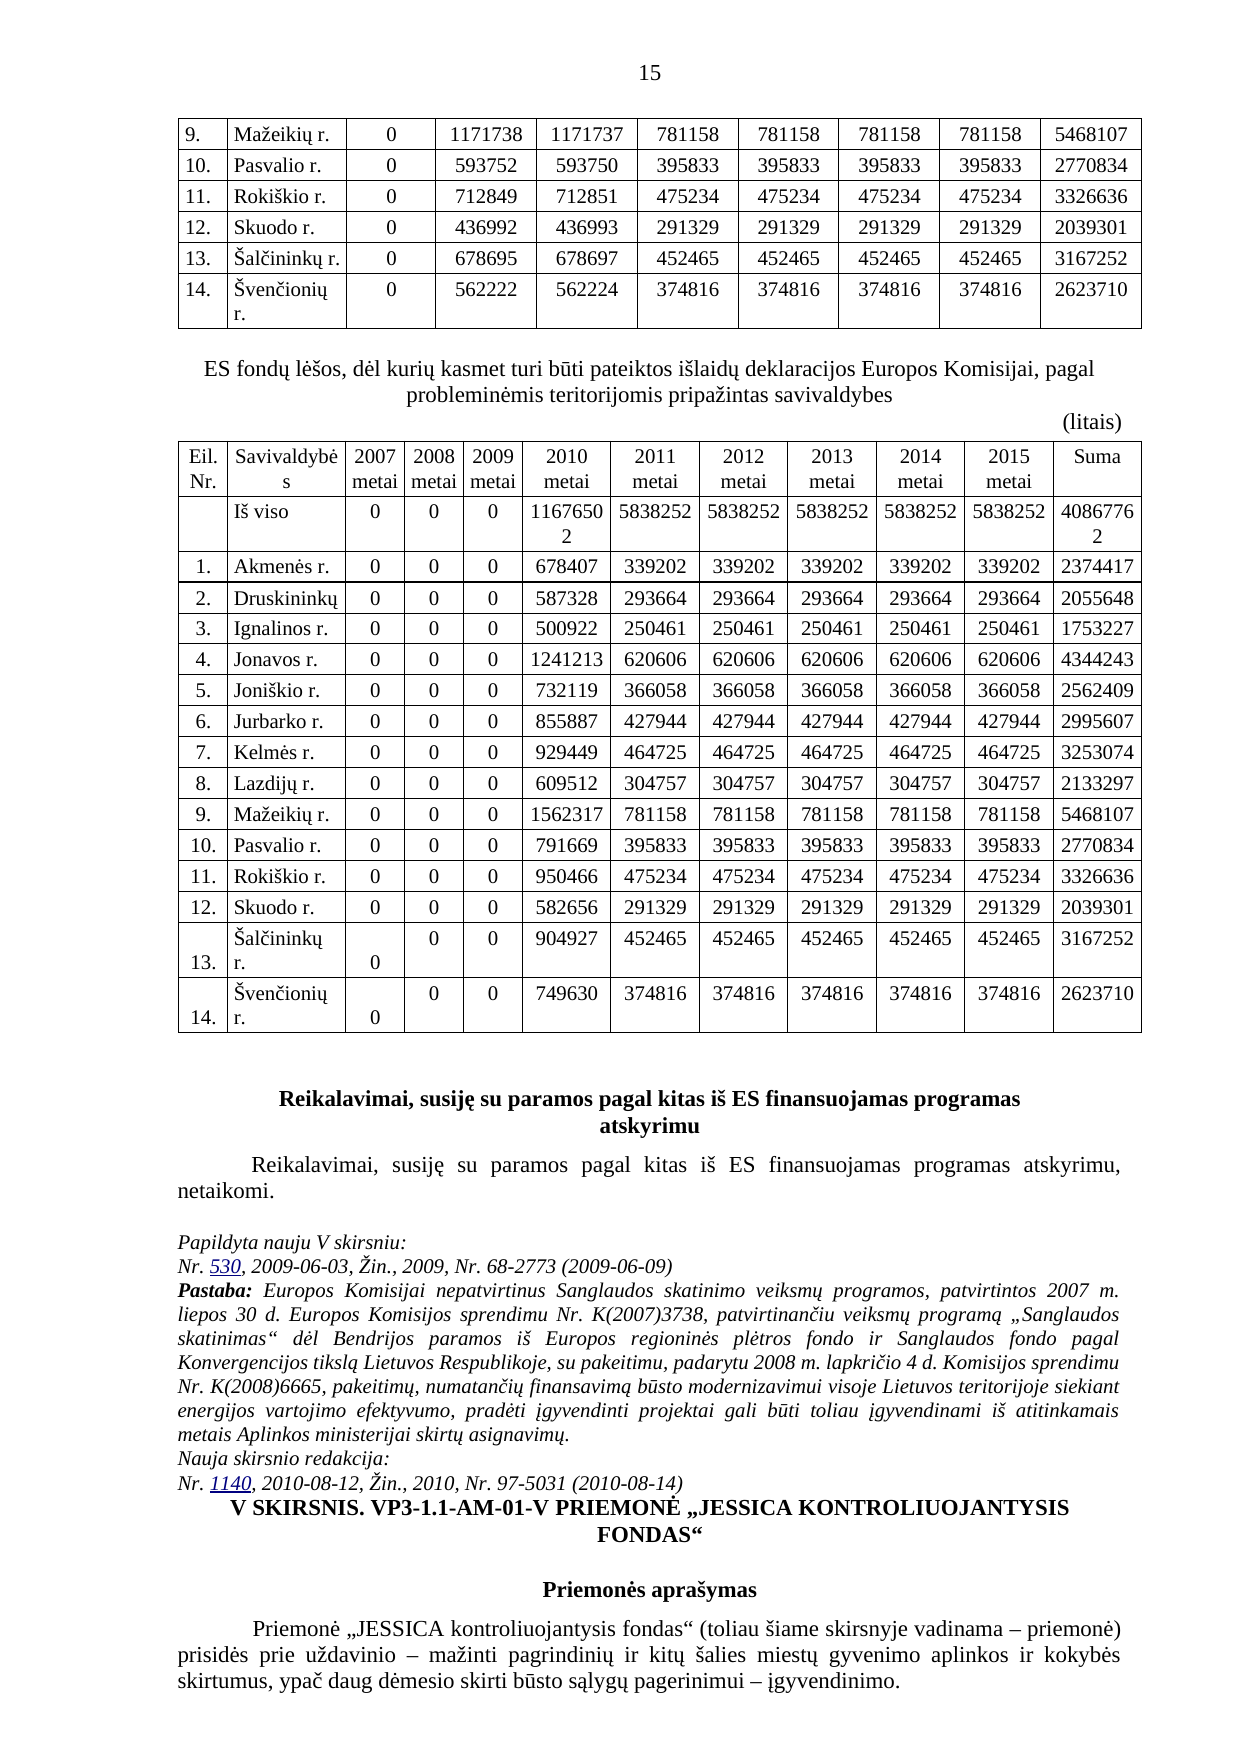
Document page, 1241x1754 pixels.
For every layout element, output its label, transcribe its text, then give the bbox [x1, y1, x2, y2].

table_cell 712849 [436, 181, 536, 211]
table_cell 5468107 [1041, 119, 1141, 149]
table_cell 366058 [611, 675, 699, 705]
table_cell 781158 [788, 799, 876, 829]
table_cell 0 [346, 644, 404, 674]
table_cell 0 [464, 706, 522, 736]
table_cell 395833 [965, 830, 1053, 860]
table_cell 475234 [877, 861, 964, 891]
table_cell 781158 [839, 119, 939, 149]
table_cell Ignalinos r. [228, 614, 345, 643]
table_cell 464725 [788, 737, 876, 767]
table_cell 2995607 [1054, 706, 1141, 736]
table_cell 0 [346, 497, 404, 551]
text (litais) [177, 408, 1122, 434]
table_cell 250461 [877, 614, 964, 643]
table_cell 0 [405, 923, 463, 977]
table_cell 6. [179, 706, 227, 736]
table_cell 395833 [877, 830, 964, 860]
table_cell 304757 [877, 768, 964, 798]
table_cell 452465 [965, 923, 1053, 977]
table_cell 339202 [877, 552, 964, 581]
table_cell 609512 [523, 768, 610, 798]
table_cell 4. [179, 644, 227, 674]
table_cell 0 [464, 552, 522, 581]
table_cell 620606 [611, 644, 699, 674]
table_cell 0 [347, 274, 435, 328]
table_cell 678695 [436, 243, 536, 273]
table_header Suma [1054, 442, 1141, 496]
table_cell 452465 [877, 923, 964, 977]
table_cell 5. [179, 675, 227, 705]
table_cell 0 [346, 614, 404, 643]
text Papildyta nauju V skirsniu: [177, 1230, 1122, 1254]
table_cell 11. [179, 861, 227, 891]
table_cell Skuodo r. [228, 212, 346, 242]
table_cell 436993 [537, 212, 637, 242]
table_cell Švenčionių r. [228, 978, 345, 1032]
table_cell 5838252 [611, 497, 699, 551]
table_cell 3253074 [1054, 737, 1141, 767]
table_cell 5468107 [1054, 799, 1141, 829]
table_cell 452465 [638, 243, 738, 273]
table_cell 475234 [839, 181, 939, 211]
table_cell 5838252 [788, 497, 876, 551]
table_cell 4344243 [1054, 644, 1141, 674]
table_cell 427944 [700, 706, 787, 736]
table_cell 0 [346, 552, 404, 581]
table_cell 0 [346, 706, 404, 736]
table_cell 395833 [839, 150, 939, 180]
table_cell Skuodo r. [228, 892, 345, 922]
table_cell 452465 [739, 243, 838, 273]
table_cell 781158 [611, 799, 699, 829]
table_cell 582656 [523, 892, 610, 922]
table_cell 0 [405, 978, 463, 1032]
table_cell 2770834 [1041, 150, 1141, 180]
table_cell 250461 [788, 614, 876, 643]
text Reikalavimai, susiję su paramos pagal kitas iš ES finansuojamas programas atskyrimu, netaikomi. [177, 1151, 1122, 1203]
table_cell 293664 [611, 583, 699, 612]
table_cell Švenčionių r. [228, 274, 346, 328]
table_cell 374816 [965, 978, 1053, 1032]
table_cell 0 [346, 799, 404, 829]
table_cell 304757 [788, 768, 876, 798]
table_header 2009 metai [464, 442, 522, 496]
table_header 2014 metai [877, 442, 964, 496]
table_cell 3167252 [1041, 243, 1141, 273]
table_cell 475234 [700, 861, 787, 891]
table_cell 0 [405, 861, 463, 891]
table_cell 0 [405, 644, 463, 674]
table_cell 2562409 [1054, 675, 1141, 705]
text Nauja skirsnio redakcija: [177, 1446, 1122, 1470]
table_cell 250461 [965, 614, 1053, 643]
table_cell 452465 [839, 243, 939, 273]
table_header 2011 metai [611, 442, 699, 496]
table_cell 791669 [523, 830, 610, 860]
table_cell 0 [405, 583, 463, 612]
table_cell 5838252 [965, 497, 1053, 551]
table_cell 366058 [877, 675, 964, 705]
table_cell 291329 [638, 212, 738, 242]
table_cell 593752 [436, 150, 536, 180]
table_cell [179, 497, 227, 551]
table_cell 395833 [638, 150, 738, 180]
table_cell 13. [179, 923, 227, 977]
table_cell 293664 [788, 583, 876, 612]
table_cell 10. [179, 830, 227, 860]
table_cell 475234 [739, 181, 838, 211]
text Nr. 1140, 2010-08-12, Žin., 2010, Nr. 97-5031 (2010-08-14) [177, 1470, 1122, 1494]
table_cell Rokiškio r. [228, 181, 346, 211]
table_cell Rokiškio r. [228, 861, 345, 891]
table_cell 0 [405, 614, 463, 643]
table_cell 374816 [839, 274, 939, 328]
table_cell 11676502 [523, 497, 610, 551]
table_cell 339202 [611, 552, 699, 581]
table_cell 2039301 [1041, 212, 1141, 242]
table_cell Iš viso [228, 497, 345, 551]
table_cell 678697 [537, 243, 637, 273]
table_cell 500922 [523, 614, 610, 643]
table_cell 291329 [739, 212, 838, 242]
table_cell 0 [405, 892, 463, 922]
table_header 2007 metai [346, 442, 404, 496]
table_cell 293664 [700, 583, 787, 612]
table_cell 587328 [523, 583, 610, 612]
table_cell 395833 [611, 830, 699, 860]
table_cell Pasvalio r. [228, 150, 346, 180]
table_cell Akmenės r. [228, 552, 345, 581]
table_cell Pasvalio r. [228, 830, 345, 860]
table_cell 40867762 [1054, 497, 1141, 551]
table_cell 374816 [877, 978, 964, 1032]
table_cell 712851 [537, 181, 637, 211]
table_cell 2623710 [1054, 978, 1141, 1032]
table_cell 0 [464, 830, 522, 860]
table_cell 11. [179, 181, 227, 211]
table_cell 0 [347, 243, 435, 273]
table_cell 339202 [788, 552, 876, 581]
table_cell 427944 [611, 706, 699, 736]
table_header 2008 metai [405, 442, 463, 496]
text V SKIRSNIS. VP3-1.1-AM-01-V PRIEMONĖ „JESSICA KONTROLIUOJANTYSIS FONDAS“ [177, 1494, 1122, 1547]
table_cell 620606 [788, 644, 876, 674]
table_cell 562224 [537, 274, 637, 328]
table_cell 0 [346, 978, 404, 1032]
table_cell 2374417 [1054, 552, 1141, 581]
table_cell 749630 [523, 978, 610, 1032]
table_cell Šalčininkų r. [228, 923, 345, 977]
table_cell 0 [464, 892, 522, 922]
table_cell 291329 [877, 892, 964, 922]
table_cell 374816 [739, 274, 838, 328]
table_cell 464725 [700, 737, 787, 767]
table_cell 0 [464, 614, 522, 643]
table_cell 620606 [965, 644, 1053, 674]
table_cell 1753227 [1054, 614, 1141, 643]
table_cell 464725 [611, 737, 699, 767]
table_cell 395833 [940, 150, 1040, 180]
table_cell 781158 [877, 799, 964, 829]
table_cell 395833 [700, 830, 787, 860]
text Nr. 530, 2009-06-03, Žin., 2009, Nr. 68-2773 (2009-06-09) [177, 1254, 1122, 1278]
table_cell 0 [405, 552, 463, 581]
table_cell 475234 [638, 181, 738, 211]
table_cell 366058 [700, 675, 787, 705]
table_cell 620606 [877, 644, 964, 674]
table_header Savivaldybės [228, 442, 345, 496]
table_cell 291329 [700, 892, 787, 922]
table_cell 3. [179, 614, 227, 643]
table_cell 293664 [877, 583, 964, 612]
table_cell 0 [346, 583, 404, 612]
table_cell 0 [464, 978, 522, 1032]
text Reikalavimai, susiję su paramos pagal kitas iš ES finansuojamas programas atskyrimu [177, 1086, 1122, 1138]
table_header 2013 metai [788, 442, 876, 496]
table_cell Kelmės r. [228, 737, 345, 767]
table_cell 0 [405, 497, 463, 551]
table_cell 9. [179, 799, 227, 829]
table_cell Joniškio r. [228, 675, 345, 705]
table_cell 427944 [877, 706, 964, 736]
table_cell 12. [179, 212, 227, 242]
table_cell 593750 [537, 150, 637, 180]
table_cell 0 [464, 583, 522, 612]
table_cell 2039301 [1054, 892, 1141, 922]
table_cell 2133297 [1054, 768, 1141, 798]
table_cell 781158 [638, 119, 738, 149]
table_cell 464725 [965, 737, 1053, 767]
table_cell 904927 [523, 923, 610, 977]
text Pastaba: Europos Komisijai nepatvirtinus Sanglaudos skatinimo veiksmų programos, patvirtintos 2007 m. liepos 30 d. Europos Komisijos sprendimu Nr. K(2007)3738, patvirtinančiu veiksmų programą „Sanglaudos skatinimas“ dėl Bendrijos paramos iš Europos regioninės plėtros fondo ir Sanglaudos fondo pagal Konvergencijos tikslą Lietuvos Respublikoje, su pakeitimu, padarytu 2008 m. lapkričio 4 d. Komisijos sprendimu Nr. K(2008)6665, pakeitimų, numatančių finansavimą būsto modernizavimui visoje Lietuvos teritorijoje siekiant energijos vartojimo efektyvumo, pradėti įgyvendinti projektai gali būti toliau įgyvendinami iš atitinkamais metais Aplinkos ministerijai skirtų asignavimų. [177, 1278, 1122, 1446]
table_cell 427944 [788, 706, 876, 736]
text ES fondų lėšos, dėl kurių kasmet turi būti pateiktos išlaidų deklaracijos Europos Komisijai, pagal probleminėmis teritorijomis pripažintas savivaldybes [177, 355, 1122, 408]
table_cell 0 [464, 923, 522, 977]
table_cell 0 [346, 830, 404, 860]
table_cell 0 [464, 497, 522, 551]
table_cell Jonavos r. [228, 644, 345, 674]
table_cell 14. [179, 978, 227, 1032]
table_cell 0 [405, 768, 463, 798]
table_cell 475234 [940, 181, 1040, 211]
table_cell 374816 [638, 274, 738, 328]
table_cell 304757 [965, 768, 1053, 798]
table_cell 3167252 [1054, 923, 1141, 977]
table_header Eil. Nr. [179, 442, 227, 496]
table_cell 0 [346, 675, 404, 705]
table_cell 2770834 [1054, 830, 1141, 860]
table_cell 562222 [436, 274, 536, 328]
text Priemonė „JESSICA kontroliuojantysis fondas“ (toliau šiame skirsnyje vadinama – priemonė) prisidės prie uždavinio – mažinti pagrindinių ir kitų šalies miestų gyvenimo aplinkos ir kokybės skirtumus, ypač daug dėmesio skirti būsto sąlygų pagerinimui – įgyvendinimo. [177, 1615, 1122, 1694]
table_cell 678407 [523, 552, 610, 581]
table_cell 0 [346, 923, 404, 977]
table_cell 0 [347, 212, 435, 242]
table_cell 291329 [839, 212, 939, 242]
table_cell 781158 [739, 119, 838, 149]
table_cell 12. [179, 892, 227, 922]
table_cell 0 [346, 737, 404, 767]
table_cell 1171737 [537, 119, 637, 149]
table_cell 475234 [788, 861, 876, 891]
table_cell 366058 [965, 675, 1053, 705]
table_cell 0 [405, 675, 463, 705]
table_cell 1171738 [436, 119, 536, 149]
table_cell 452465 [611, 923, 699, 977]
table_cell 436992 [436, 212, 536, 242]
table_cell 0 [464, 768, 522, 798]
table_cell 0 [346, 768, 404, 798]
table_cell 452465 [700, 923, 787, 977]
table_cell 1562317 [523, 799, 610, 829]
table_cell 304757 [611, 768, 699, 798]
table_cell 0 [464, 737, 522, 767]
table_cell 781158 [965, 799, 1053, 829]
table_cell 475234 [611, 861, 699, 891]
table_cell 293664 [965, 583, 1053, 612]
table_cell 464725 [877, 737, 964, 767]
table_cell 0 [464, 675, 522, 705]
table_cell 14. [179, 274, 227, 328]
table_header 2010 metai [523, 442, 610, 496]
table_cell 452465 [788, 923, 876, 977]
table_cell 374816 [788, 978, 876, 1032]
table_cell 2055648 [1054, 583, 1141, 612]
table_cell 0 [464, 799, 522, 829]
table_cell 374816 [940, 274, 1040, 328]
table_cell 8. [179, 768, 227, 798]
table_cell Mažeikių r. [228, 799, 345, 829]
table_cell 5838252 [700, 497, 787, 551]
table_cell 1. [179, 552, 227, 581]
table_cell 374816 [700, 978, 787, 1032]
table_cell Druskininkų [228, 583, 345, 612]
table_cell 0 [464, 861, 522, 891]
table_cell 0 [405, 799, 463, 829]
table_cell 7. [179, 737, 227, 767]
table_cell 855887 [523, 706, 610, 736]
table_cell 0 [405, 830, 463, 860]
table_cell Mažeikių r. [228, 119, 346, 149]
table_cell Jurbarko r. [228, 706, 345, 736]
table_cell 781158 [700, 799, 787, 829]
table_cell 0 [347, 119, 435, 149]
table_cell 3326636 [1054, 861, 1141, 891]
table_cell 291329 [788, 892, 876, 922]
table_cell 950466 [523, 861, 610, 891]
table_header 2012 metai [700, 442, 787, 496]
table_cell 9. [179, 119, 227, 149]
table_cell 291329 [611, 892, 699, 922]
table_cell 3326636 [1041, 181, 1141, 211]
table_cell 929449 [523, 737, 610, 767]
table_cell 366058 [788, 675, 876, 705]
table_cell 732119 [523, 675, 610, 705]
table_cell 10. [179, 150, 227, 180]
table_cell 250461 [611, 614, 699, 643]
table_cell 781158 [940, 119, 1040, 149]
table_cell 0 [347, 150, 435, 180]
table_cell 0 [346, 861, 404, 891]
table_cell 0 [405, 706, 463, 736]
table_cell 1241213 [523, 644, 610, 674]
table_cell 0 [346, 892, 404, 922]
table_cell 452465 [940, 243, 1040, 273]
table_cell 291329 [940, 212, 1040, 242]
table_cell 395833 [739, 150, 838, 180]
table_cell 339202 [700, 552, 787, 581]
table_cell Lazdijų r. [228, 768, 345, 798]
table_cell 620606 [700, 644, 787, 674]
table_cell 395833 [788, 830, 876, 860]
table_cell 291329 [965, 892, 1053, 922]
table_cell 250461 [700, 614, 787, 643]
table_cell 2623710 [1041, 274, 1141, 328]
table_cell 339202 [965, 552, 1053, 581]
table_cell 0 [405, 737, 463, 767]
text Priemonės aprašymas [177, 1576, 1122, 1602]
table_header 2015 metai [965, 442, 1053, 496]
table_cell 475234 [965, 861, 1053, 891]
table_cell 5838252 [877, 497, 964, 551]
table_cell 13. [179, 243, 227, 273]
table_cell 0 [464, 644, 522, 674]
table_cell 374816 [611, 978, 699, 1032]
table_cell 304757 [700, 768, 787, 798]
table_cell Šalčininkų r. [228, 243, 346, 273]
table_cell 427944 [965, 706, 1053, 736]
table_cell 2. [179, 583, 227, 612]
table_cell 0 [347, 181, 435, 211]
